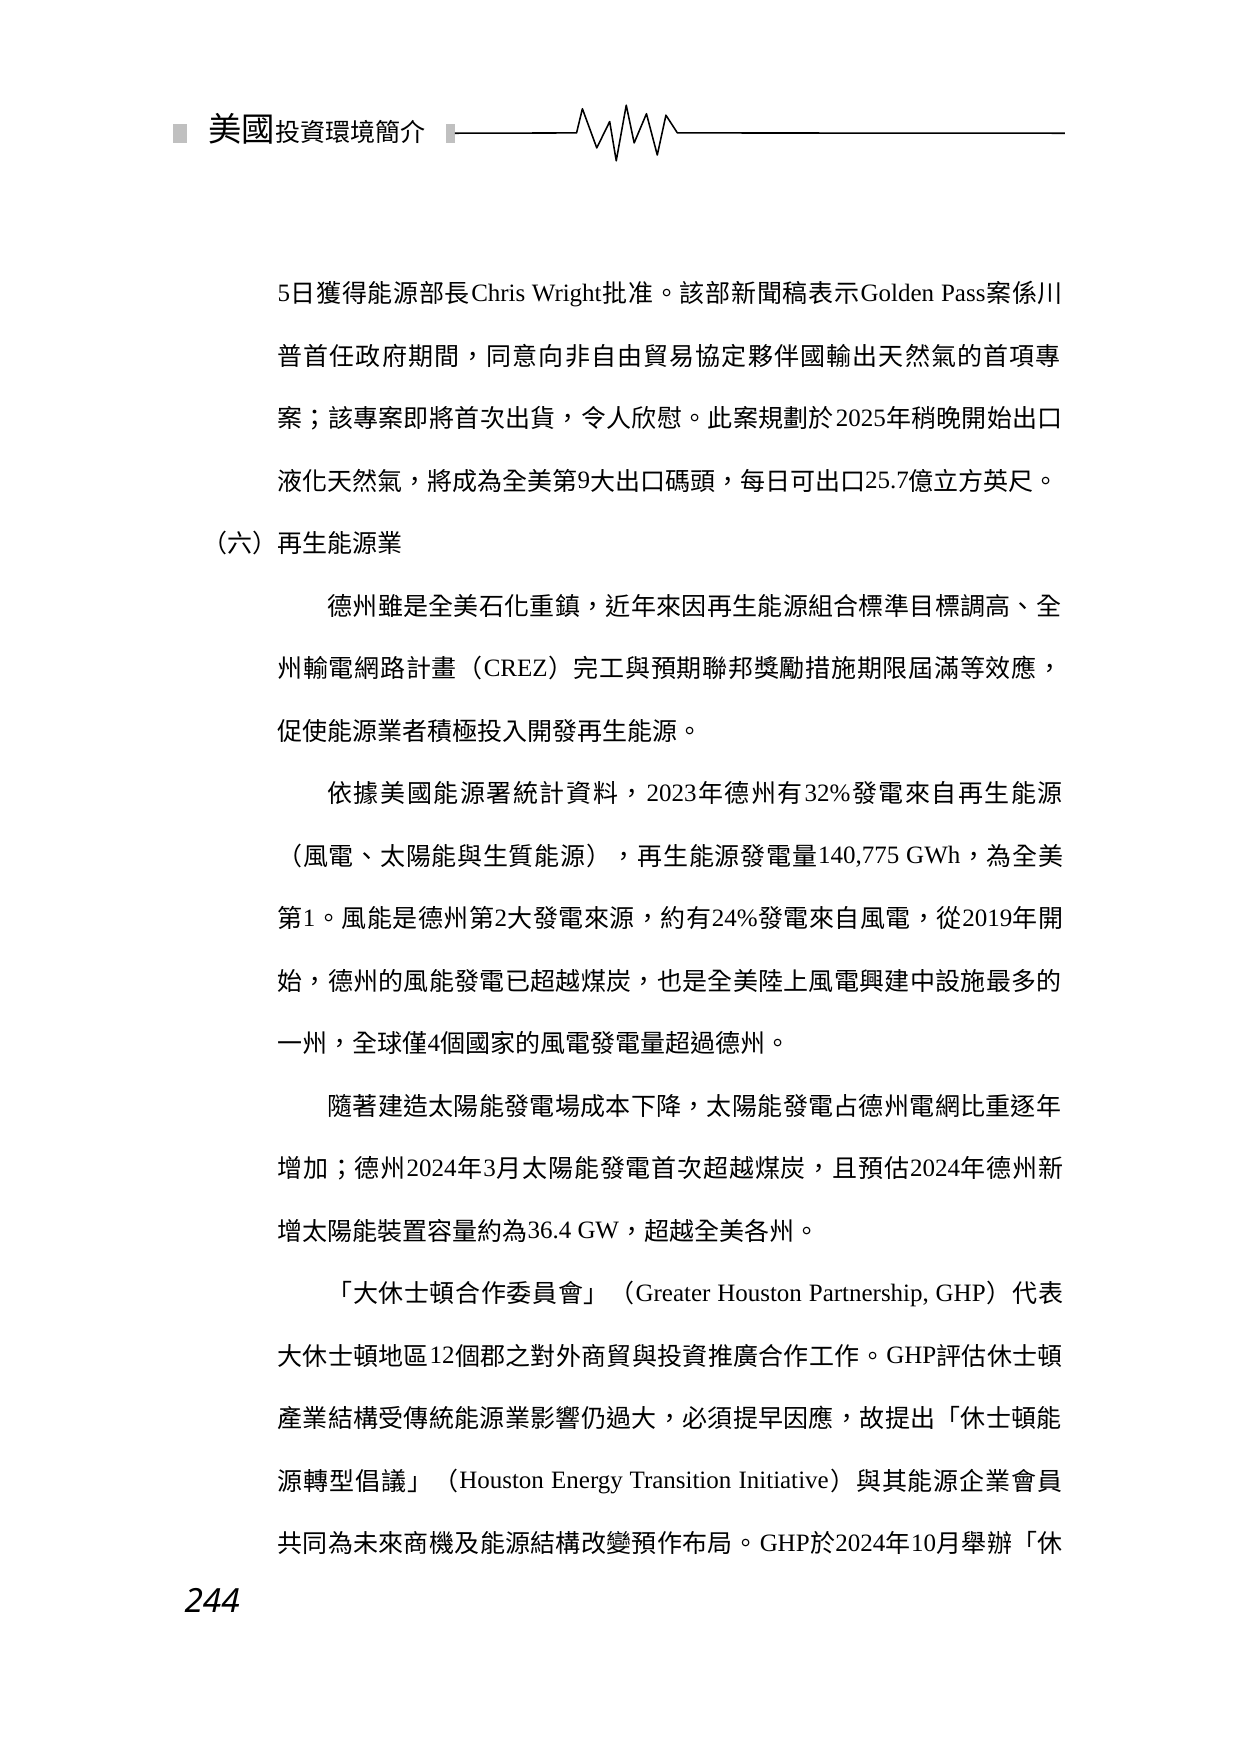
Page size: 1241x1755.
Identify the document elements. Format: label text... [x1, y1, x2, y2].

text 依據美國能源署統計資料，2023年德州有32%發電來自再生能源（風電、太陽能與生質能源），再生能源發電量140,775 GWh，為全美第1。風能是德州第2大發電來源，約有24%發電來自風電，從2019年開始，德州的風能發電已超越煤炭，也是全美陸上風電興建中設施最多的一州，全球僅4個國家的風電發電量超過德州。 [277, 750, 1063, 1063]
text （六）再生能源業 [202, 500, 1063, 563]
text 德州雖是全美石化重鎮，近年來因再生能源組合標準目標調高、全州輸電網路計畫（CREZ）完工與預期聯邦獎勵措施期限屆滿等效應，促使能源業者積極投入開發再生能源。 [277, 563, 1063, 750]
text 隨著建造太陽能發電場成本下降，太陽能發電占德州電網比重逐年增加；德州2024年3月太陽能發電首次超越煤炭，且預估2024年德州新增太陽能裝置容量約為36.4 GW，超越全美各州。 [277, 1063, 1063, 1250]
text 5日獲得能源部長Chris Wright批准。該部新聞稿表示Golden Pass案係川普首任政府期間，同意向非自由貿易協定夥伴國輸出天然氣的首項專案；該專案即將首次出貨，令人欣慰。此案規劃於2025年稍晚開始出口液化天然氣，將成為全美第9大出口碼頭，每日可出口25.7億立方英尺。 [277, 250, 1063, 500]
text 「大休士頓合作委員會」（Greater Houston Partnership, GHP）代表大休士頓地區12個郡之對外商貿與投資推廣合作工作。GHP評估休士頓產業結構受傳統能源業影響仍過大，必須提早因應，故提出「休士頓能源轉型倡議」（Houston Energy Transition Initiative）與其能源企業會員共同為未來商機及能源結構改變預作布局。GHP於2024年10月舉辦「休 [277, 1250, 1063, 1563]
